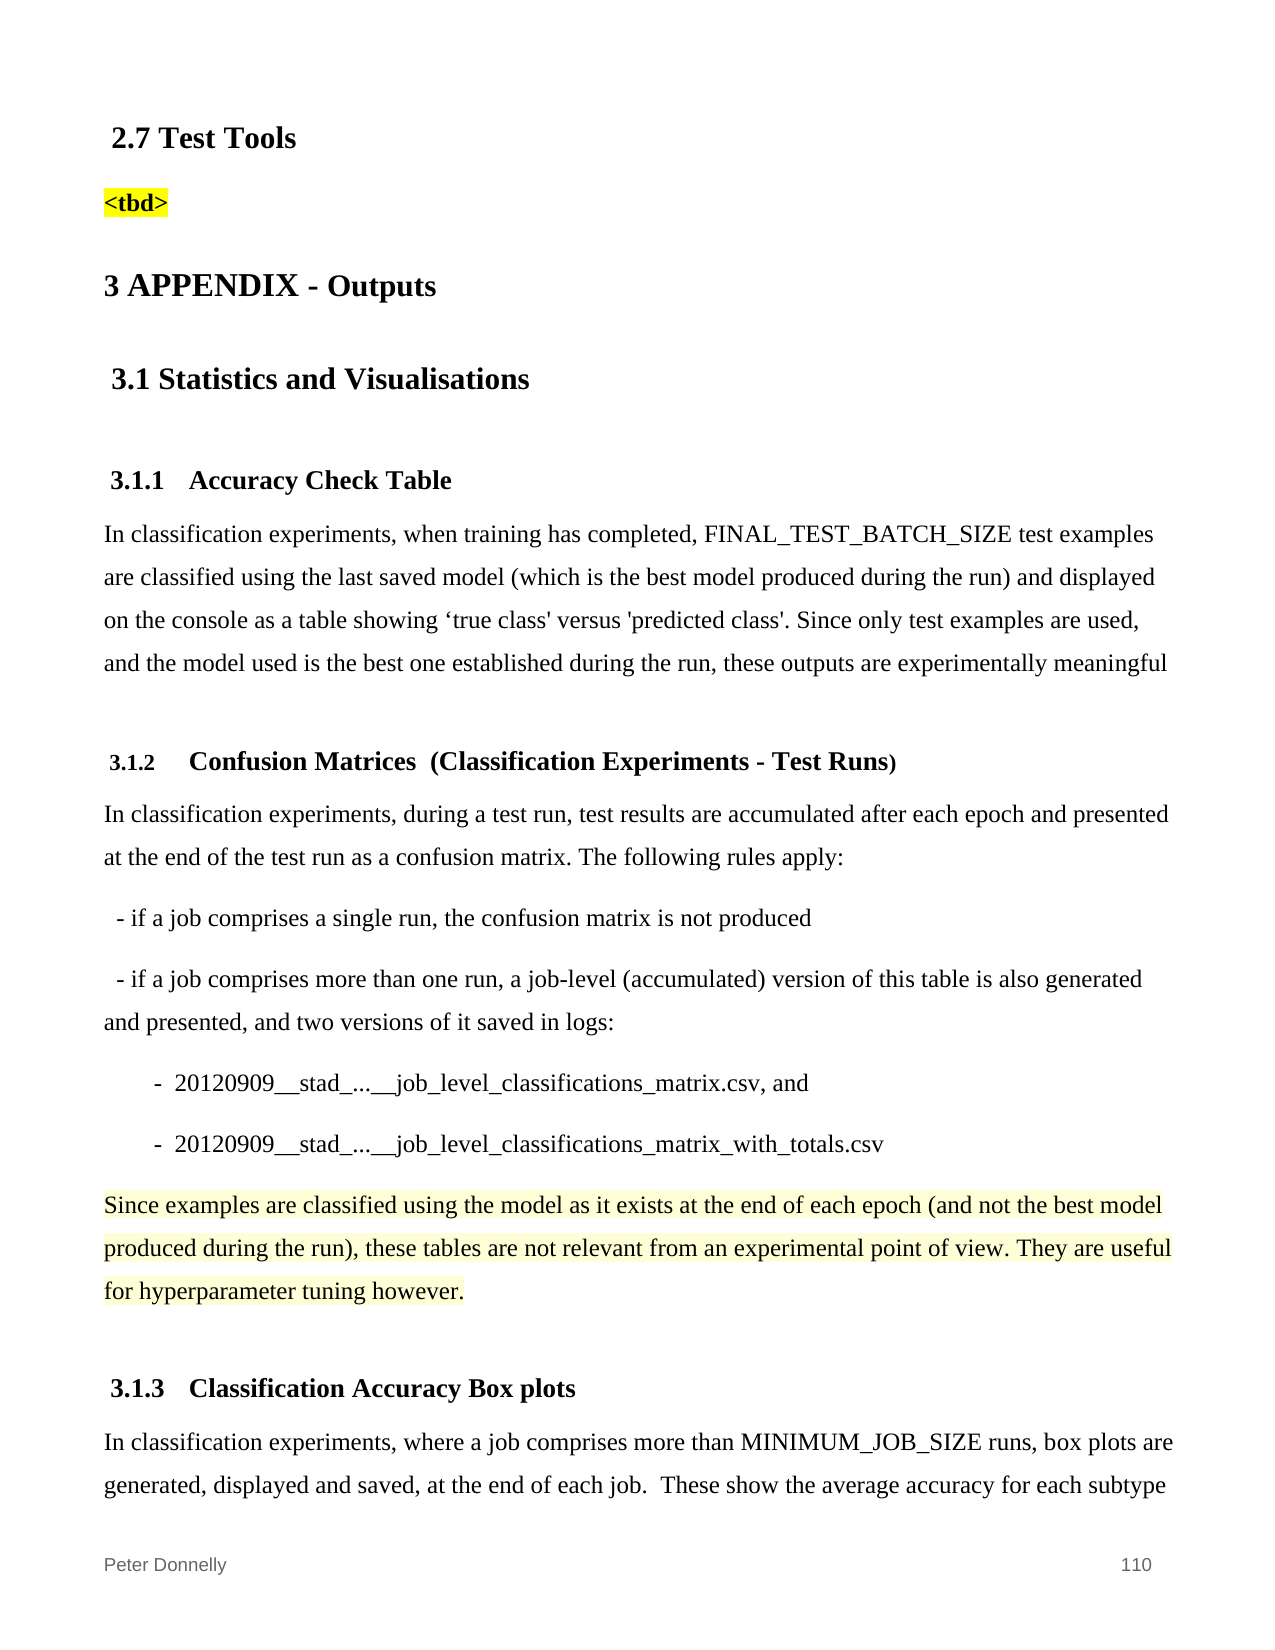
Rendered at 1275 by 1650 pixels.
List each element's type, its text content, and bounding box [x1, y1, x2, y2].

text <tbd> [103, 188, 1181, 217]
text - 20120909__stad_...__job_level_classifications_matrix.csv, and [103, 1068, 1181, 1097]
subtitle Accuracy Check Table [103, 464, 1181, 495]
text - if a job comprises a single run, the confusion matrix is not produced [103, 903, 1181, 932]
subtitle Classification Accuracy Box plots [103, 1372, 1181, 1403]
text - if a job comprises more than one run, a job-level (accumulated) version of this table is also generated and presented, and two versions of it saved in logs: [103, 964, 1181, 1036]
text Since examples are classified using the model as it exists at the end of each epoch (and not the best model produced during the run), these tables are not relevant from an experimental point of view. They are useful for hyperparameter tuning however. [103, 1190, 1181, 1305]
text - 20120909__stad_...__job_level_classifications_matrix_with_totals.csv [103, 1129, 1181, 1158]
subtitle Confusion Matrices (Classification Experiments - Test Runs) [103, 744, 1181, 776]
text In classification experiments, where a job comprises more than MINIMUM_JOB_SIZE runs, box plots are generated, displayed and saved, at the end of each job. These show the average accuracy for each subtype [103, 1427, 1181, 1499]
subtitle APPENDIX - Outputs [103, 265, 1181, 303]
text In classification experiments, during a test run, test results are accumulated after each epoch and presented at the end of the test run as a confusion matrix. The following rules apply: [103, 799, 1181, 871]
subtitle Statistics and Visualisations [103, 360, 1181, 396]
subtitle Test Tools [103, 120, 1181, 156]
text In classification experiments, when training has completed, FINAL_TEST_BATCH_SIZE test examples are classified using the last saved model (which is the best model produced during the run) and displayed on the console as a table showing ‘true class' versus 'predicted class'. Since only test examples are used, and the model used is the best one established during the run, these outputs are experimentally meaningful [103, 519, 1181, 677]
